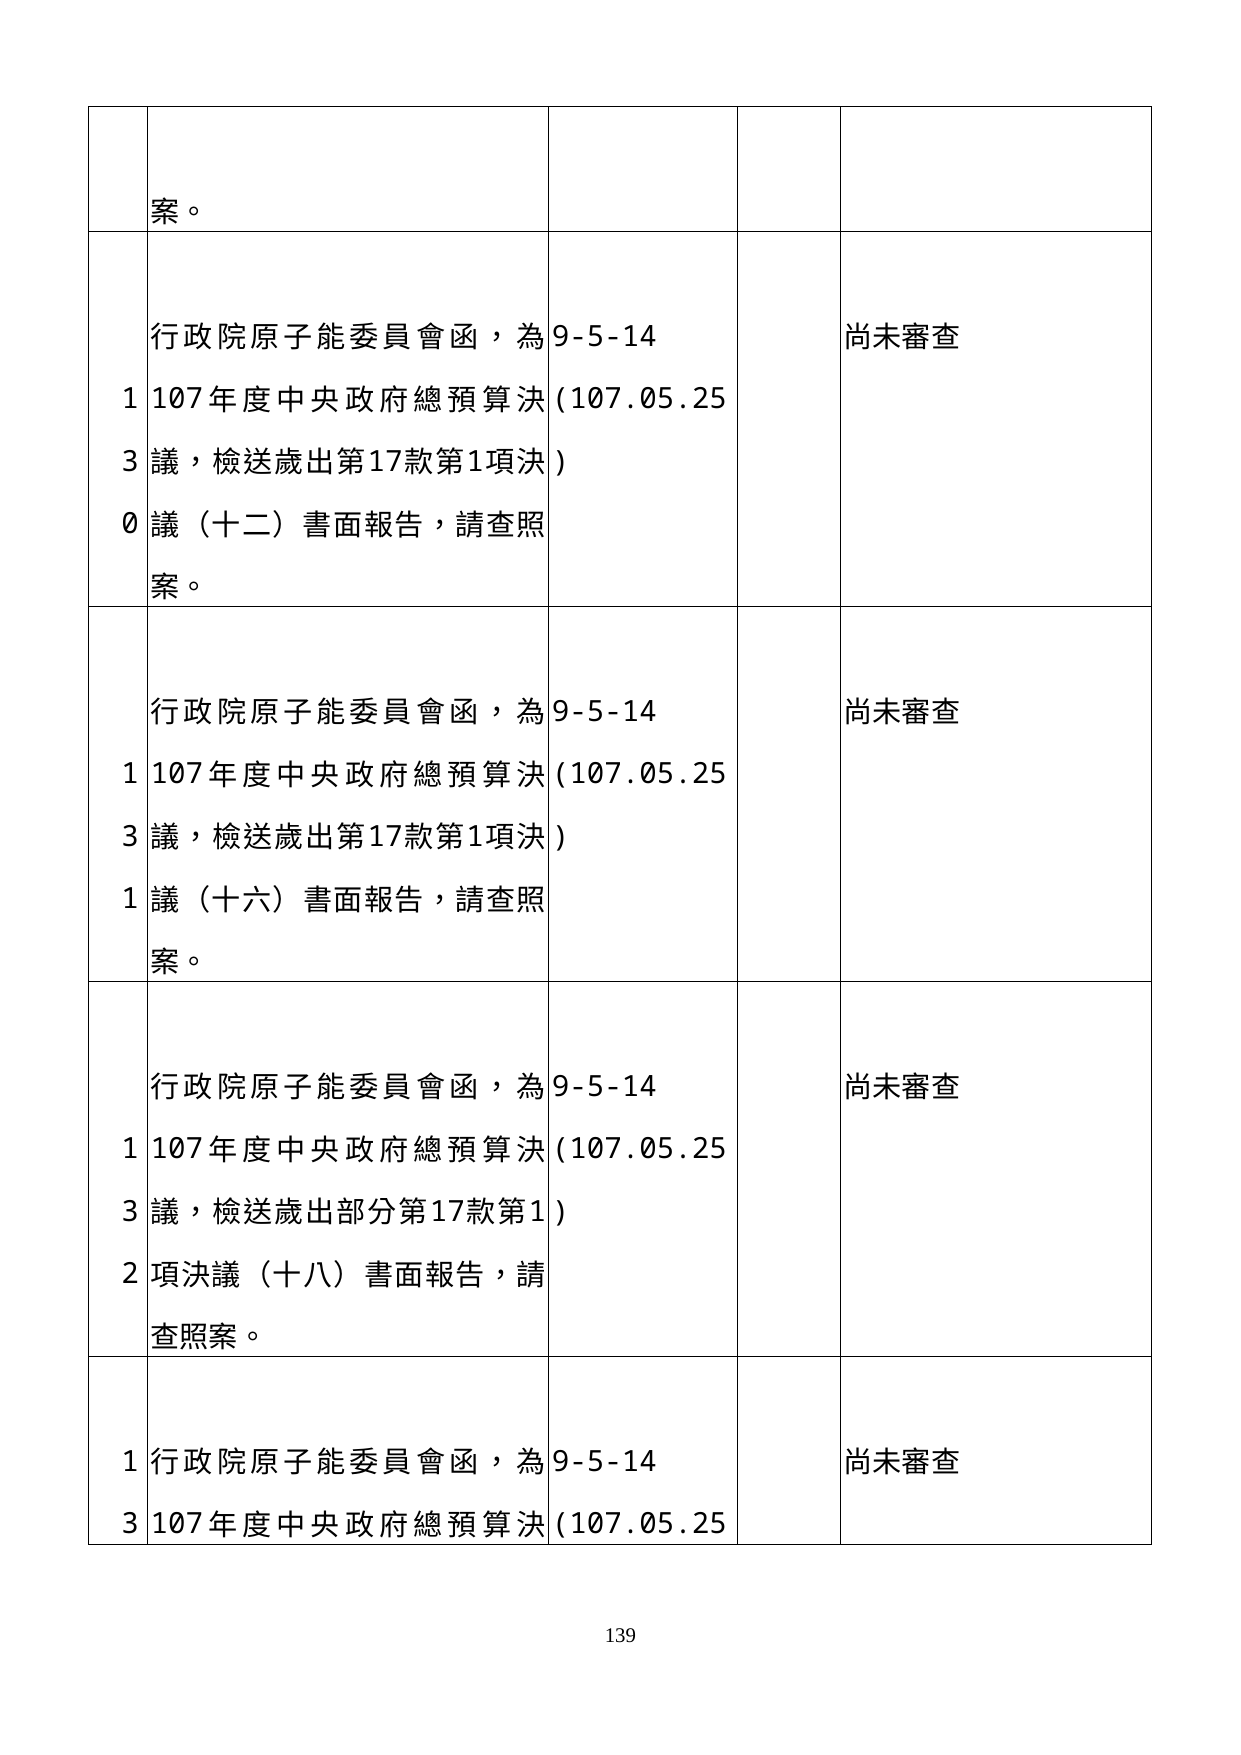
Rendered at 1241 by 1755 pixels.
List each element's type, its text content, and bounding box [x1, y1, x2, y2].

table_cell 行政院原子能委員會函，為107年度中央政府總預算決議，檢送歲出第17款第1項決議（十六）書面報告，請查照案。 [148, 607, 548, 981]
table_cell [738, 1357, 840, 1543]
table_cell 案。 [148, 107, 548, 231]
table_cell 尚未審查 [841, 607, 1151, 981]
table_cell [89, 1357, 147, 1543]
table_cell 行政院原子能委員會函，為107年度中央政府總預算決議，檢送歲出第17款第1項決議（十二）書面報告，請查照案。 [148, 232, 548, 606]
table_cell 行政院原子能委員會函，為107年度中央政府總預算決議，檢送歲出部分第17款第1項決議（十八）書面報告，請查照案。 [148, 982, 548, 1356]
table_cell 行政院原子能委員會函，為107年度中央政府總預算決 [148, 1357, 548, 1543]
table_cell 9-5-14 (107.05.25) [549, 232, 737, 606]
table_cell [738, 107, 840, 231]
table_cell [738, 607, 840, 981]
table_cell [738, 232, 840, 606]
table_cell [89, 982, 147, 1356]
table_cell 9-5-14 (107.05.25) [549, 607, 737, 981]
table_cell [738, 982, 840, 1356]
table_cell [841, 107, 1151, 231]
table_cell [89, 107, 147, 231]
table_cell 9-5-14 (107.05.25) [549, 982, 737, 1356]
table_cell [89, 607, 147, 981]
table_cell 尚未審查 [841, 1357, 1151, 1543]
table_cell [89, 232, 147, 606]
table_cell [549, 107, 737, 231]
table_cell 9-5-14 (107.05.25 [549, 1357, 737, 1543]
table_cell 尚未審查 [841, 232, 1151, 606]
table_cell 尚未審查 [841, 982, 1151, 1356]
